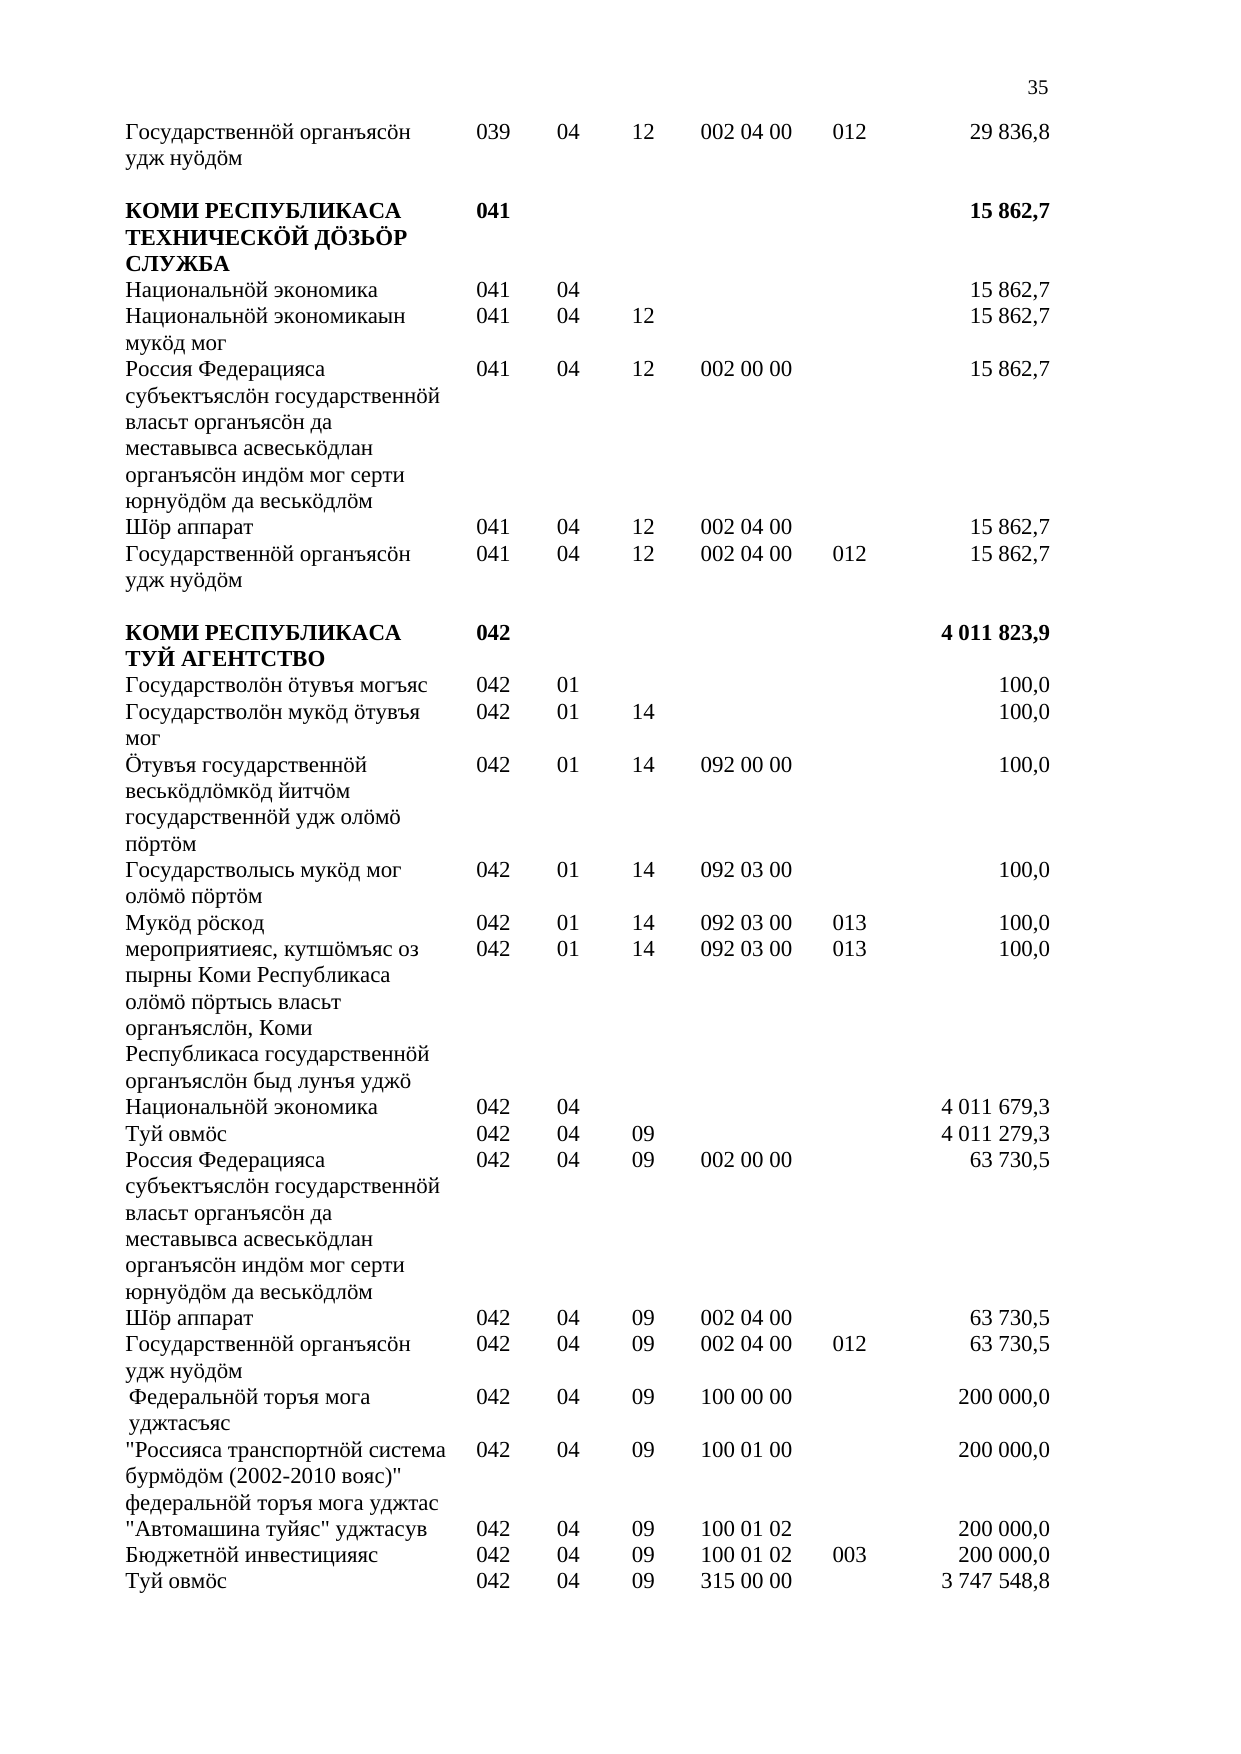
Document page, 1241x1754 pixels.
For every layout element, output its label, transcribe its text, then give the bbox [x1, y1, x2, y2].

table_cell [812, 619, 887, 672]
table_cell 15 862,7 [887, 540, 1056, 619]
table_cell [1056, 1436, 1093, 1515]
table_cell [812, 1515, 887, 1541]
table_cell 100 00 00 [681, 1383, 812, 1436]
table_cell 15 862,7 [887, 276, 1056, 303]
table_cell 63 730,5 [887, 1330, 1056, 1383]
table_cell Национальнöй экономика [119, 276, 456, 303]
table_cell 012 [812, 1330, 887, 1383]
table_cell "Россияса транспортнöй система бурмöдöм (2002-2010 вояс)" федеральнöй торъя мога уджтас [119, 1436, 456, 1515]
table_cell 100,0 [887, 672, 1056, 698]
table_cell 013 [812, 935, 887, 1093]
table_cell 04 [531, 1541, 606, 1568]
table_cell 042 [456, 698, 531, 751]
table_cell 042 [456, 935, 531, 1093]
table_cell 63 730,5 [887, 1304, 1056, 1330]
table_cell 002 04 00 [681, 540, 812, 619]
table_cell 042 [456, 672, 531, 698]
table_cell 14 [606, 935, 681, 1093]
table_cell 012 [812, 118, 887, 197]
table_cell [812, 856, 887, 909]
table_cell 15 862,7 [887, 303, 1056, 355]
table_cell [606, 197, 681, 276]
table_cell [812, 1568, 887, 1594]
table_cell 042 [456, 909, 531, 935]
table_cell 042 [456, 1436, 531, 1515]
table_cell 09 [606, 1383, 681, 1436]
table_cell 042 [456, 619, 531, 672]
table_cell 100,0 [887, 698, 1056, 751]
table_cell 041 [456, 276, 531, 303]
table_cell 100 01 02 [681, 1541, 812, 1568]
table_cell 092 00 00 [681, 751, 812, 856]
table_cell 04 [531, 1436, 606, 1515]
table_cell 042 [456, 1093, 531, 1119]
table_cell 04 [531, 303, 606, 355]
table_cell 4 011 823,9 [887, 619, 1056, 672]
table_cell Государственнöй органъясöн удж нуöдöм [119, 1330, 456, 1383]
table_cell [681, 1093, 812, 1119]
table_cell [1056, 118, 1093, 197]
table_cell 15 862,7 [887, 514, 1056, 540]
table_cell [1056, 514, 1093, 540]
table_cell 002 00 00 [681, 355, 812, 513]
table_cell 14 [606, 856, 681, 909]
table_cell 042 [456, 1304, 531, 1330]
table_cell [812, 1120, 887, 1146]
table_cell 002 04 00 [681, 1304, 812, 1330]
table_cell [812, 355, 887, 513]
table_cell 09 [606, 1436, 681, 1515]
table_cell [1056, 303, 1093, 355]
table_cell 63 730,5 [887, 1146, 1056, 1304]
table_cell [681, 619, 812, 672]
table_cell Туй овмöс [119, 1120, 456, 1146]
table_cell 003 [812, 1541, 887, 1568]
table_cell [812, 514, 887, 540]
table_cell [1056, 1146, 1093, 1304]
table_cell [812, 672, 887, 698]
table_cell [606, 619, 681, 672]
table_cell Россия Федерацияса субъектъяслöн государственнöй власьт органъясöн да меставывса асвеськöдлан органъясöн индöм мог серти юрнуöдöм да веськöдлöм [119, 355, 456, 513]
table_cell 04 [531, 540, 606, 619]
table_cell 04 [531, 1304, 606, 1330]
table_cell 041 [456, 355, 531, 513]
table_cell 042 [456, 1515, 531, 1541]
table_cell 042 [456, 1568, 531, 1594]
table_cell 12 [606, 118, 681, 197]
table_cell "Автомашина туйяс" уджтас­ув [119, 1515, 456, 1541]
table_cell [681, 303, 812, 355]
table_cell 042 [456, 1330, 531, 1383]
table_cell 09 [606, 1304, 681, 1330]
table_cell [606, 1093, 681, 1119]
table_cell 042 [456, 1383, 531, 1436]
table_cell 100 01 02 [681, 1515, 812, 1541]
table_cell 002 04 00 [681, 1330, 812, 1383]
table_cell [1056, 909, 1093, 935]
table_cell 042 [456, 751, 531, 856]
table_cell 013 [812, 909, 887, 935]
table_cell [1056, 197, 1093, 276]
table_cell 04 [531, 1568, 606, 1594]
table_cell [1056, 355, 1093, 513]
table_cell 14 [606, 751, 681, 856]
table_cell [1056, 276, 1093, 303]
table_cell 09 [606, 1146, 681, 1304]
table_cell [1056, 540, 1093, 619]
table_cell Бюджетнöй инвестицияяс [119, 1541, 456, 1568]
table_cell [1056, 1330, 1093, 1383]
table_cell 002 04 00 [681, 514, 812, 540]
table_cell [681, 1120, 812, 1146]
table_cell [1056, 619, 1093, 672]
table_cell 09 [606, 1515, 681, 1541]
table_cell Государственнöй органъясöн удж нуöдöм [119, 540, 456, 619]
table_cell [812, 303, 887, 355]
table_cell 042 [456, 856, 531, 909]
table_cell 04 [531, 514, 606, 540]
table_cell Федеральнöй торъя мога уджтасъяс [119, 1383, 456, 1436]
table_cell 14 [606, 909, 681, 935]
table_cell 01 [531, 698, 606, 751]
table_cell 041 [456, 197, 531, 276]
table_cell 002 00 00 [681, 1146, 812, 1304]
table_cell [1056, 935, 1093, 1093]
table_cell 041 [456, 540, 531, 619]
table_cell 042 [456, 1120, 531, 1146]
table_cell [1056, 1568, 1093, 1594]
table_cell 4 011 679,3 [887, 1093, 1056, 1119]
table_cell 012 [812, 540, 887, 619]
table_cell [812, 1383, 887, 1436]
table_cell [606, 276, 681, 303]
table_cell 04 [531, 1120, 606, 1146]
table_cell 04 [531, 1093, 606, 1119]
table_cell [681, 698, 812, 751]
table_cell [681, 197, 812, 276]
table_cell 039 [456, 118, 531, 197]
table_cell 4 011 279,3 [887, 1120, 1056, 1146]
table_cell 12 [606, 540, 681, 619]
table_cell 04 [531, 1330, 606, 1383]
table_cell [1056, 672, 1093, 698]
table_cell Государственнöй органъясöн удж нуöдöм [119, 118, 456, 197]
table_cell Туй овмöс [119, 1568, 456, 1594]
table_cell КОМИ РЕСПУБЛИКАСА ТУЙ АГЕНТСТВО [119, 619, 456, 672]
table_cell 04 [531, 1146, 606, 1304]
table_cell [812, 1146, 887, 1304]
table_cell 100,0 [887, 856, 1056, 909]
table_cell Шöр аппарат [119, 1304, 456, 1330]
table_cell 042 [456, 1541, 531, 1568]
table_cell 04 [531, 276, 606, 303]
table_cell Государстволысь мукöд мог олöмö пöртöм [119, 856, 456, 909]
table_cell 15 862,7 [887, 355, 1056, 513]
table_cell 041 [456, 514, 531, 540]
table_cell Государстволöн öтувъя могъяс [119, 672, 456, 698]
table_cell Мукöд рöскод [119, 909, 456, 935]
table_cell 092 03 00 [681, 856, 812, 909]
table_cell 041 [456, 303, 531, 355]
table_cell 200 000,0 [887, 1541, 1056, 1568]
table_cell 100 01 00 [681, 1436, 812, 1515]
table_cell [1056, 856, 1093, 909]
table_cell [812, 751, 887, 856]
table_cell 09 [606, 1568, 681, 1594]
table_cell 12 [606, 303, 681, 355]
table_cell 042 [456, 1146, 531, 1304]
table_cell 01 [531, 672, 606, 698]
table_cell [1056, 1304, 1093, 1330]
table_cell [1056, 698, 1093, 751]
table_cell 200 000,0 [887, 1383, 1056, 1436]
table_cell [812, 276, 887, 303]
table_cell 12 [606, 514, 681, 540]
table_cell 200 000,0 [887, 1515, 1056, 1541]
table_cell 01 [531, 751, 606, 856]
table_cell [606, 672, 681, 698]
table_cell 100,0 [887, 751, 1056, 856]
table_cell 04 [531, 118, 606, 197]
table_cell [531, 197, 606, 276]
table_cell 12 [606, 355, 681, 513]
table_cell [1056, 1541, 1093, 1568]
table_cell [812, 1093, 887, 1119]
table_cell 04 [531, 1383, 606, 1436]
table_cell Национальнöй экономикаын мукöд мог [119, 303, 456, 355]
table_cell Öтувъя государственнöй веськöдлöмкöд йитчöм государственнöй удж олöмö пöртöм [119, 751, 456, 856]
table_cell 3 747 548,8 [887, 1568, 1056, 1594]
table_cell 14 [606, 698, 681, 751]
table_cell Шöр аппарат [119, 514, 456, 540]
table_cell [812, 1436, 887, 1515]
table_cell Государстволöн мукöд öтувъя мог [119, 698, 456, 751]
table_cell [812, 197, 887, 276]
table_cell 092 03 00 [681, 909, 812, 935]
table_cell [681, 672, 812, 698]
table_cell Россия Федерацияса субъектъяслöн государственнöй власьт органъясöн да меставывса асвеськöдлан органъясöн индöм мог серти юрнуöдöм да веськöдлöм [119, 1146, 456, 1304]
table_cell [1056, 1120, 1093, 1146]
table_cell [812, 1304, 887, 1330]
table_cell 01 [531, 909, 606, 935]
table_cell [812, 698, 887, 751]
table_cell [1056, 751, 1093, 856]
table_cell Национальнöй экономика [119, 1093, 456, 1119]
table_cell [1056, 1515, 1093, 1541]
table_cell 092 03 00 [681, 935, 812, 1093]
table_cell 01 [531, 856, 606, 909]
table_cell [531, 619, 606, 672]
table_cell 09 [606, 1330, 681, 1383]
table_cell 15 862,7 [887, 197, 1056, 276]
table_cell 04 [531, 355, 606, 513]
table_cell [1056, 1093, 1093, 1119]
table_cell 100,0 [887, 935, 1056, 1093]
table_cell 315 00 00 [681, 1568, 812, 1594]
table_cell 04 [531, 1515, 606, 1541]
table_cell [681, 276, 812, 303]
table_cell 100,0 [887, 909, 1056, 935]
table_cell 09 [606, 1120, 681, 1146]
table_cell 29 836,8 [887, 118, 1056, 197]
table_cell [1056, 1383, 1093, 1436]
table_cell 01 [531, 935, 606, 1093]
table_cell КОМИ РЕСПУБЛИКАСА ТЕХНИЧЕСКÖЙ ДÖЗЬÖР СЛУЖБА [119, 197, 456, 276]
table_cell 09 [606, 1541, 681, 1568]
table_cell мероприятиеяс, кутшöмъяс оз пырны Коми Республикаса олöмö пöртысь власьт органъяслöн, Коми Республикаса государственнöй органъяслöн быд лунъя уджö [119, 935, 456, 1093]
table_cell 002 04 00 [681, 118, 812, 197]
table_cell 200 000,0 [887, 1436, 1056, 1515]
